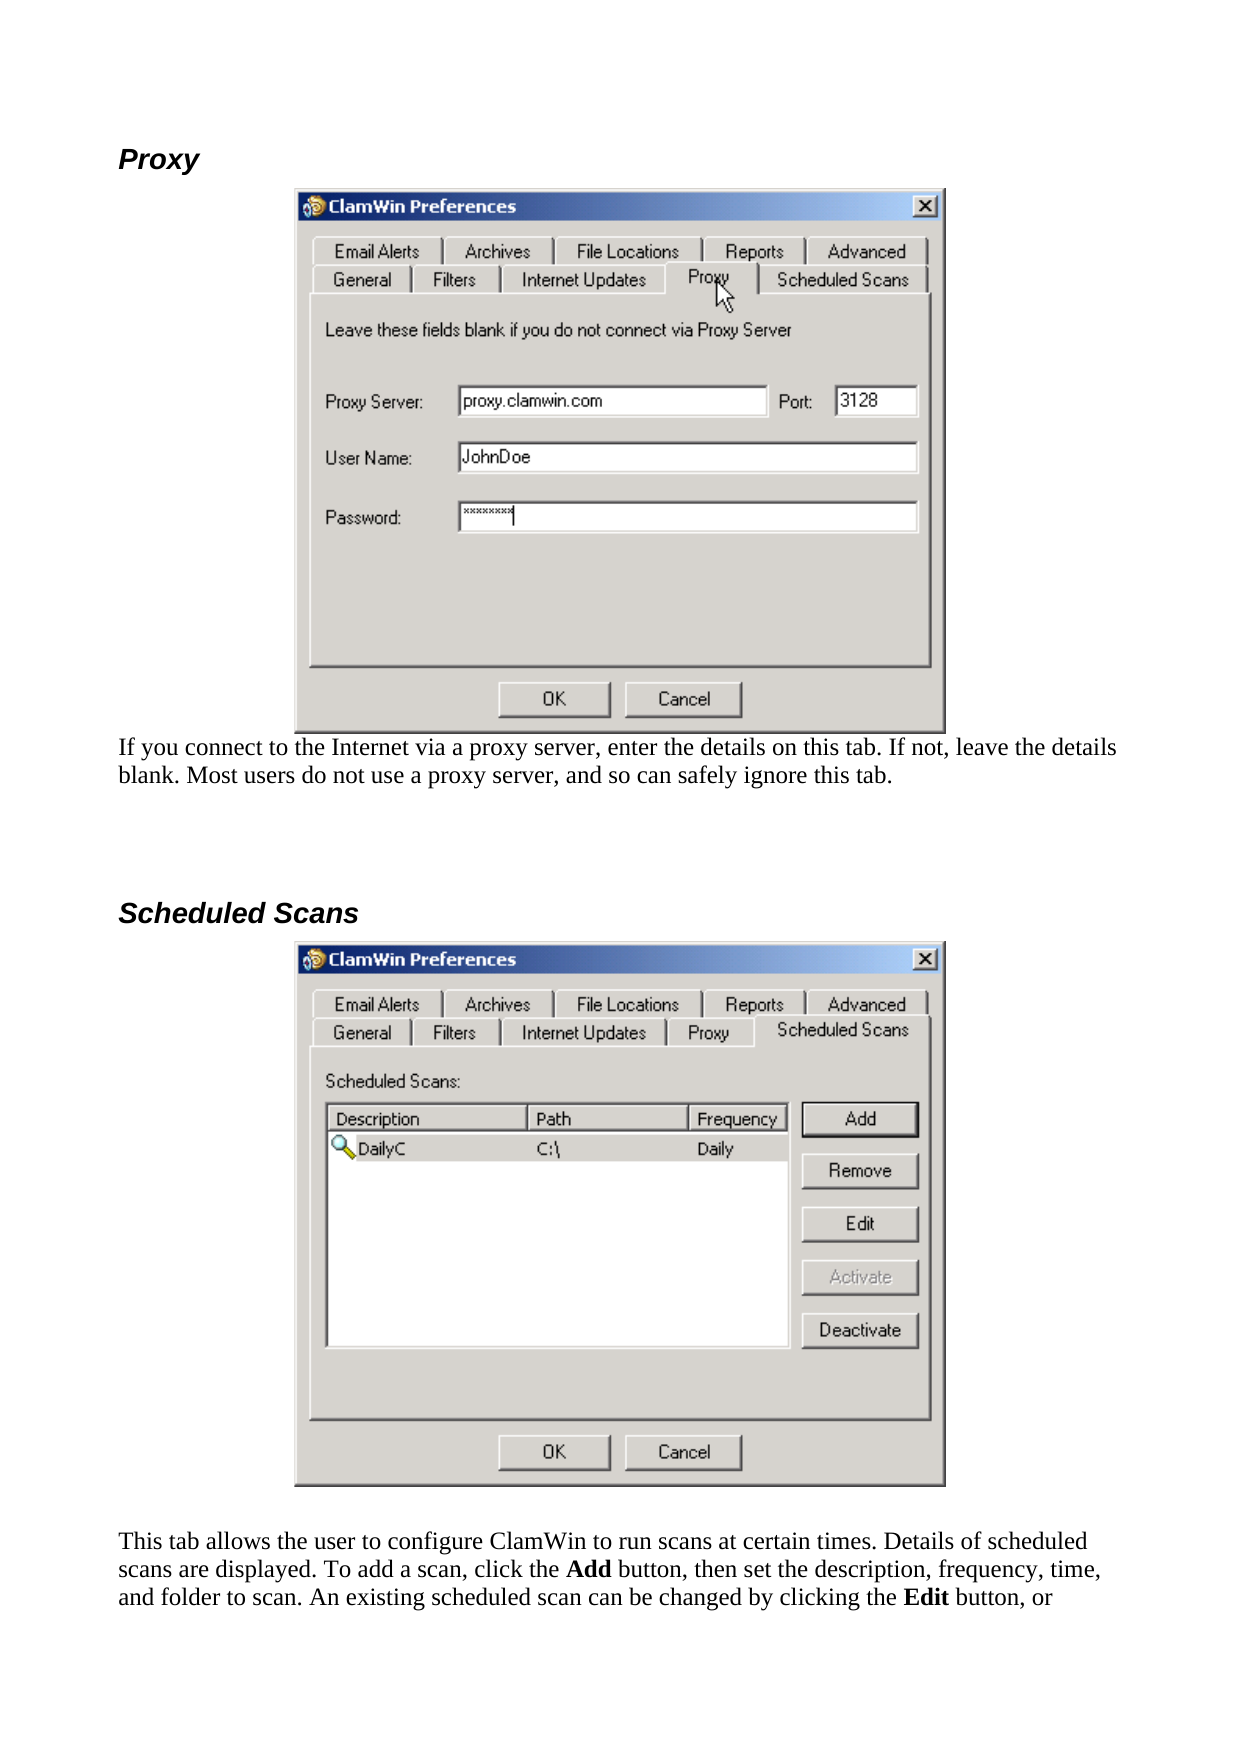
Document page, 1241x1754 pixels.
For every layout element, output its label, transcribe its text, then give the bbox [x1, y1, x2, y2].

subtitle Scheduled Scans [118, 897, 1122, 929]
picture [294, 941, 946, 1487]
text If you connect to the Internet via a proxy server, enter the details on this tab. If not, leave the details blank. Most users do not use a proxy server, and so can safely ignore this tab. [118, 188, 1122, 789]
subtitle Proxy [118, 143, 1122, 176]
picture [294, 188, 946, 734]
text This tab allows the user to configure ClamWin to run scans at certain times. Details of scheduled scans are displayed. To add a scan, click the Add button, then set the description, frequency, time, and folder to scan. An existing scheduled scan can be changed by clicking the Edit button, or [118, 1527, 1122, 1610]
